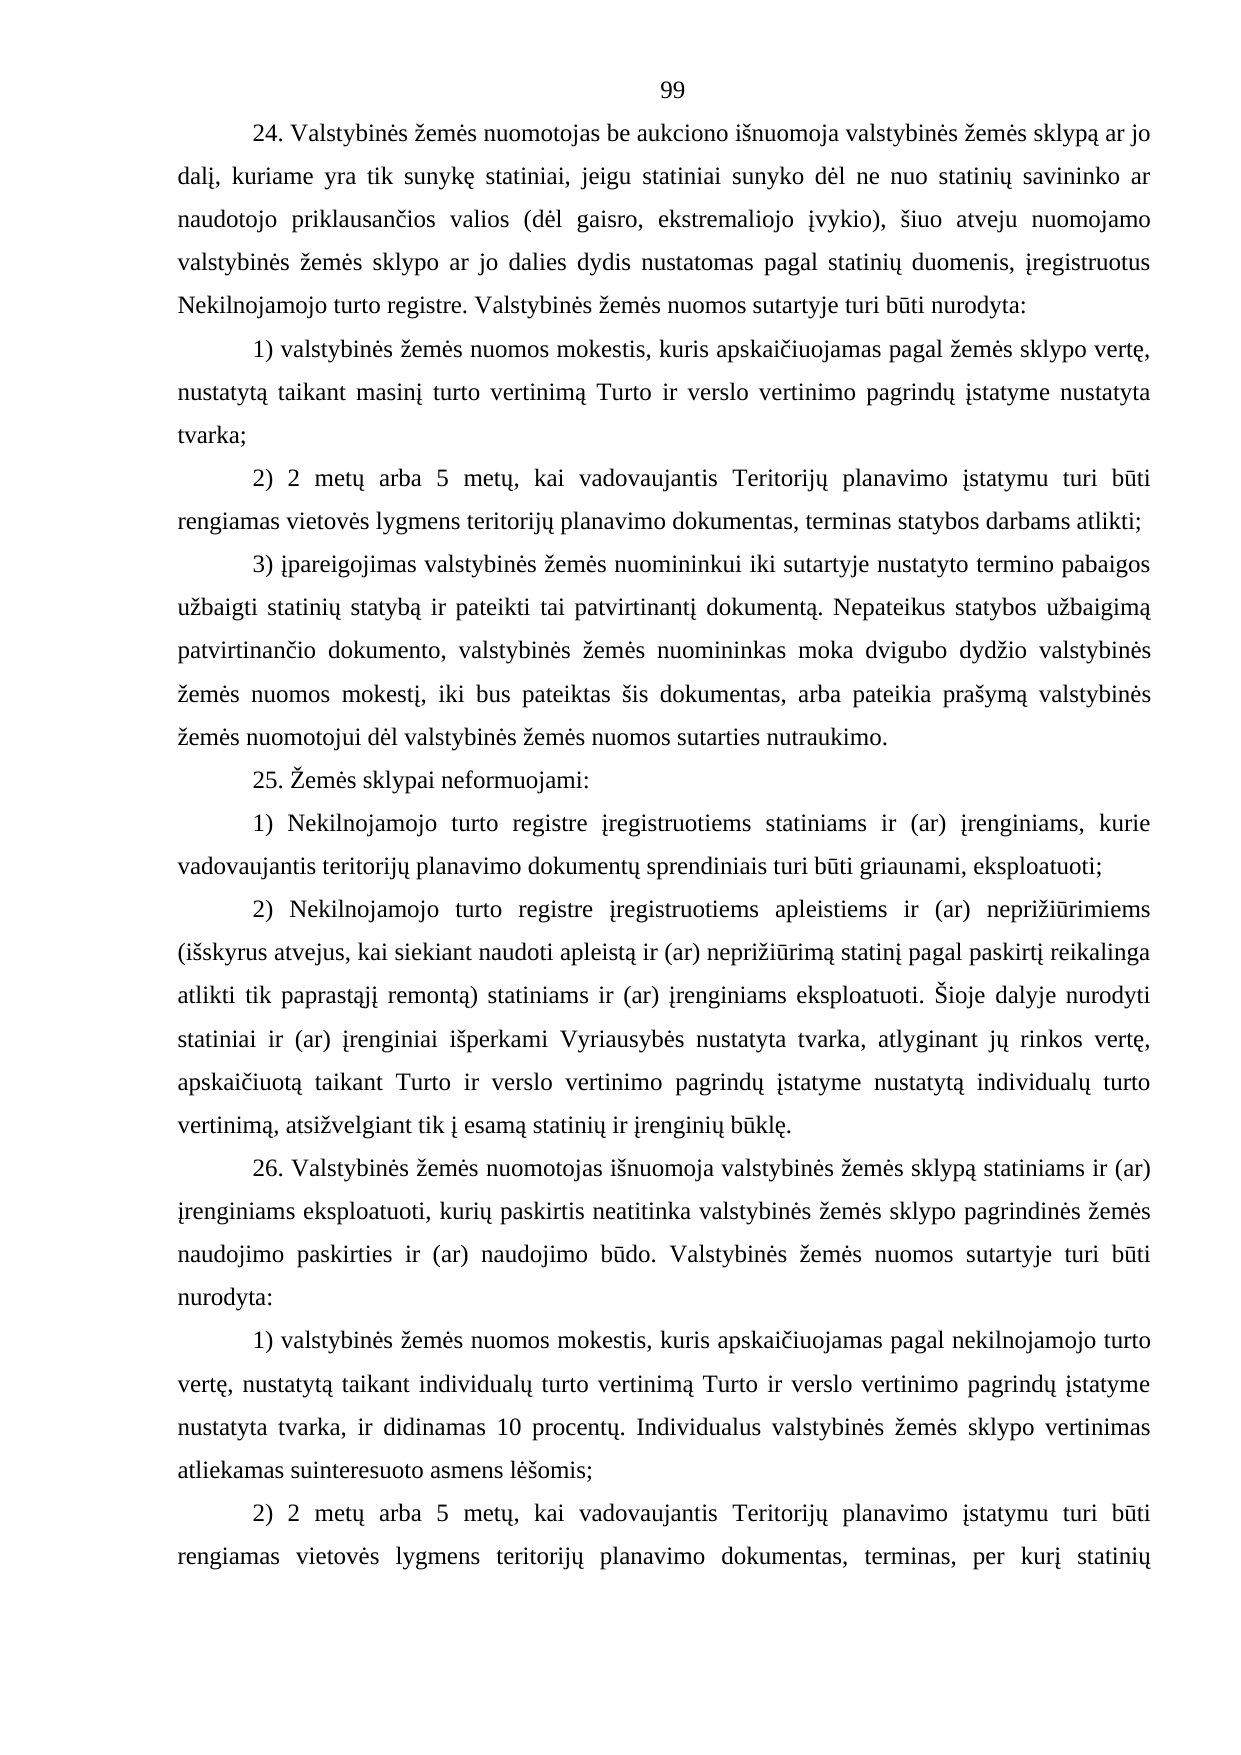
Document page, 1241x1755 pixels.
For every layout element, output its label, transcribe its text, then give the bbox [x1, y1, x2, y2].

text 1) valstybinės žemės nuomos mokestis, kuris apskaičiuojamas pagal žemės sklypo vertę, nustatytą taikant masinį turto vertinimą Turto ir verslo vertinimo pagrindų įstatyme nustatyta tvarka; [177, 334, 1152, 449]
text 2) 2 metų arba 5 metų, kai vadovaujantis Teritorijų planavimo įstatymu turi būti rengiamas vietovės lygmens teritorijų planavimo dokumentas, terminas statybos darbams atlikti; [177, 463, 1152, 535]
text 2) Nekilnojamojo turto registre įregistruotiems apleistiems ir (ar) neprižiūrimiems (išskyrus atvejus, kai siekiant naudoti apleistą ir (ar) neprižiūrimą statinį pagal paskirtį reikalinga atlikti tik paprastąjį remontą) statiniams ir (ar) įrenginiams eksploatuoti. Šioje dalyje nurodyti statiniai ir (ar) įrenginiai išperkami Vyriausybės nustatyta tvarka, atlyginant jų rinkos vertę, apskaičiuotą taikant Turto ir verslo vertinimo pagrindų įstatyme nustatytą individualų turto vertinimą, atsižvelgiant tik į esamą statinių ir įrenginių būklę. [177, 894, 1152, 1139]
text 26. Valstybinės žemės nuomotojas išnuomoja valstybinės žemės sklypą statiniams ir (ar) įrenginiams eksploatuoti, kurių paskirtis neatitinka valstybinės žemės sklypo pagrindinės žemės naudojimo paskirties ir (ar) naudojimo būdo. Valstybinės žemės nuomos sutartyje turi būti nurodyta: [177, 1153, 1152, 1311]
text 1) Nekilnojamojo turto registre įregistruotiems statiniams ir (ar) įrenginiams, kurie vadovaujantis teritorijų planavimo dokumentų sprendiniais turi būti griaunami, eksploatuoti; [177, 808, 1152, 880]
text 3) įpareigojimas valstybinės žemės nuomininkui iki sutartyje nustatyto termino pabaigos užbaigti statinių statybą ir pateikti tai patvirtinantį dokumentą. Nepateikus statybos užbaigimą patvirtinančio dokumento, valstybinės žemės nuomininkas moka dvigubo dydžio valstybinės žemės nuomos mokestį, iki bus pateiktas šis dokumentas, arba pateikia prašymą valstybinės žemės nuomotojui dėl valstybinės žemės nuomos sutarties nutraukimo. [177, 549, 1152, 751]
text 2) 2 metų arba 5 metų, kai vadovaujantis Teritorijų planavimo įstatymu turi būti rengiamas vietovės lygmens teritorijų planavimo dokumentas, terminas, per kurį statinių [177, 1498, 1152, 1570]
text 25. Žemės sklypai neformuojami: [177, 765, 1152, 794]
text 1) valstybinės žemės nuomos mokestis, kuris apskaičiuojamas pagal nekilnojamojo turto vertę, nustatytą taikant individualų turto vertinimą Turto ir verslo vertinimo pagrindų įstatyme nustatyta tvarka, ir didinamas 10 procentų. Individualus valstybinės žemės sklypo vertinimas atliekamas suinteresuoto asmens lėšomis; [177, 1326, 1152, 1484]
text 24. Valstybinės žemės nuomotojas be aukciono išnuomoja valstybinės žemės sklypą ar jo dalį, kuriame yra tik sunykę statiniai, jeigu statiniai sunyko dėl ne nuo statinių savininko ar naudotojo priklausančios valios (dėl gaisro, ekstremaliojo įvykio), šiuo atveju nuomojamo valstybinės žemės sklypo ar jo dalies dydis nustatomas pagal statinių duomenis, įregistruotus Nekilnojamojo turto registre. Valstybinės žemės nuomos sutartyje turi būti nurodyta: [177, 118, 1152, 319]
